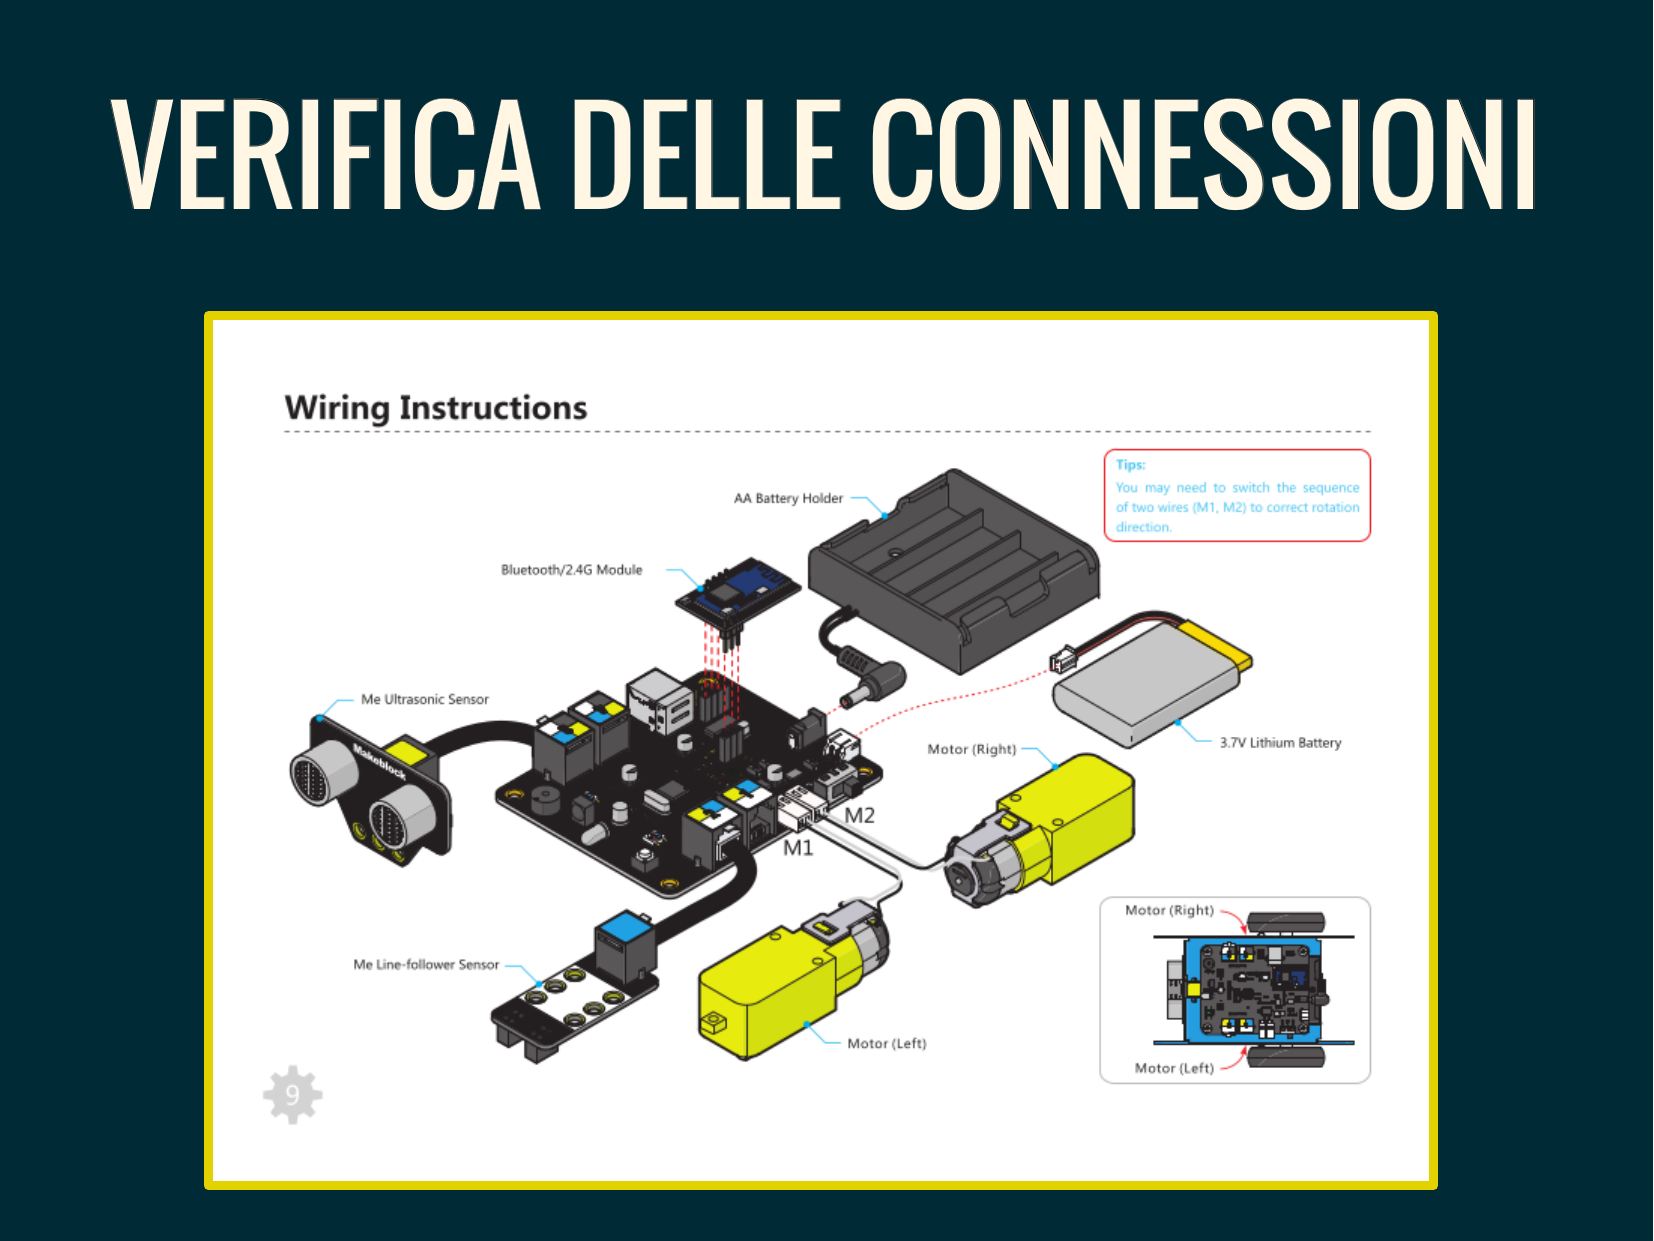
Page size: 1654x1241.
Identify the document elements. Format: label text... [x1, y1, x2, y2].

title Verifica delle connessioni [82, 49, 1571, 257]
picture [212, 320, 1430, 1182]
